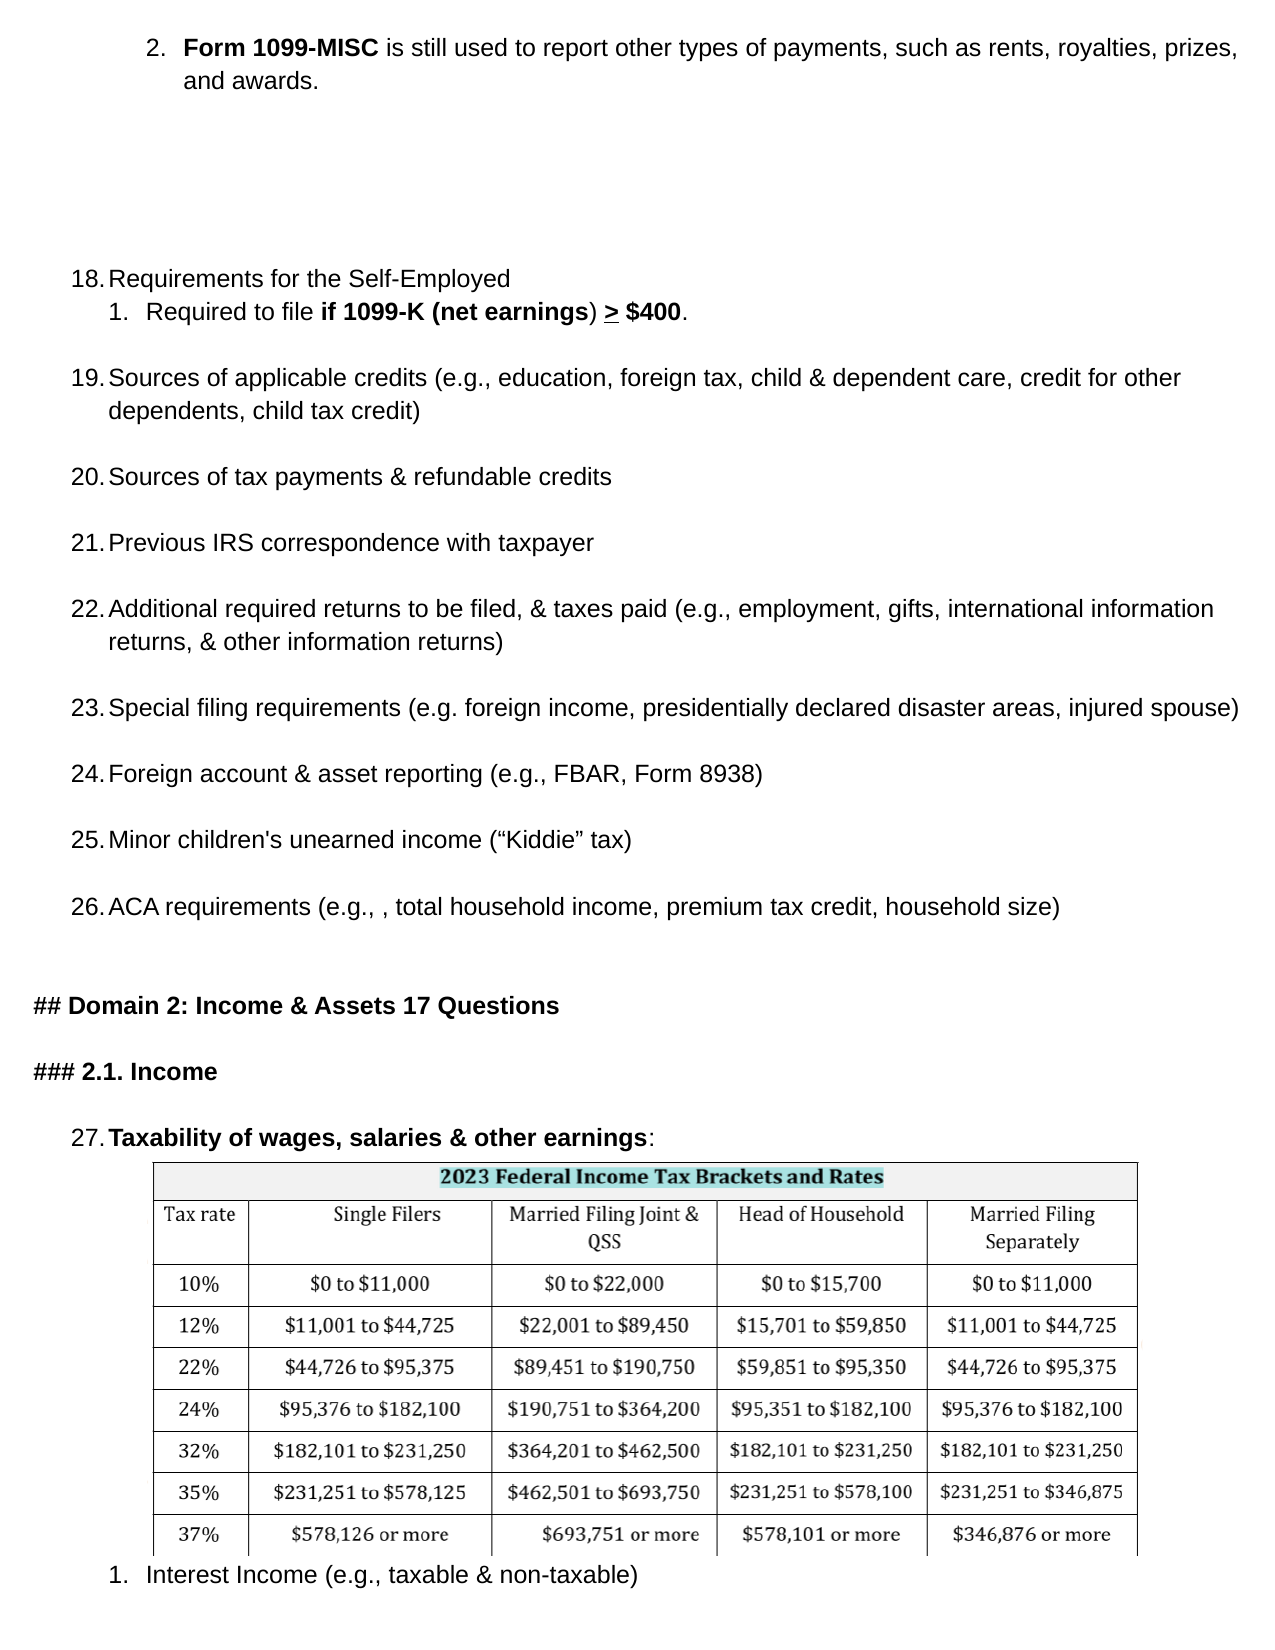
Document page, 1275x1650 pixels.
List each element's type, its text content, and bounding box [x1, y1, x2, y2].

picture [147, 1161, 1143, 1556]
list Requirements for the Self-Employed [71, 264, 1242, 293]
text ### 2.1. Income [33, 1057, 1242, 1085]
list Special filing requirements (e.g. foreign income, presidentially declared disaster areas, injured spouse) [71, 693, 1242, 755]
list Taxability of wages, salaries & other earnings: [71, 1123, 1242, 1151]
list Previous IRS correspondence with taxpayer [71, 528, 1242, 590]
list ACA requirements (e.g., , total household income, premium tax credit, household size) [71, 892, 1242, 920]
list Interest Income (e.g., taxable & non-taxable) [108, 1556, 1242, 1589]
list Required to file if 1099-K (net earnings) > $400. [108, 297, 1242, 326]
list Additional required returns to be filed, & taxes paid (e.g., employment, gifts, international information returns, & other information returns) [71, 594, 1242, 689]
list Minor children's unearned income (“Kiddie” tax) [71, 826, 1242, 887]
list Sources of tax payments & refundable credits [71, 462, 1242, 524]
list Foreign account & asset reporting (e.g., FBAR, Form 8938) [71, 759, 1242, 821]
list Sources of applicable credits (e.g., education, foreign tax, child & dependent care, credit for other dependents, child tax credit) [71, 363, 1242, 458]
text ## Domain 2: Income & Assets 17 Questions [33, 991, 1242, 1019]
list Form 1099-MISC is still used to report other types of payments, such as rents, royalties, prizes, and awards. [146, 33, 1242, 128]
